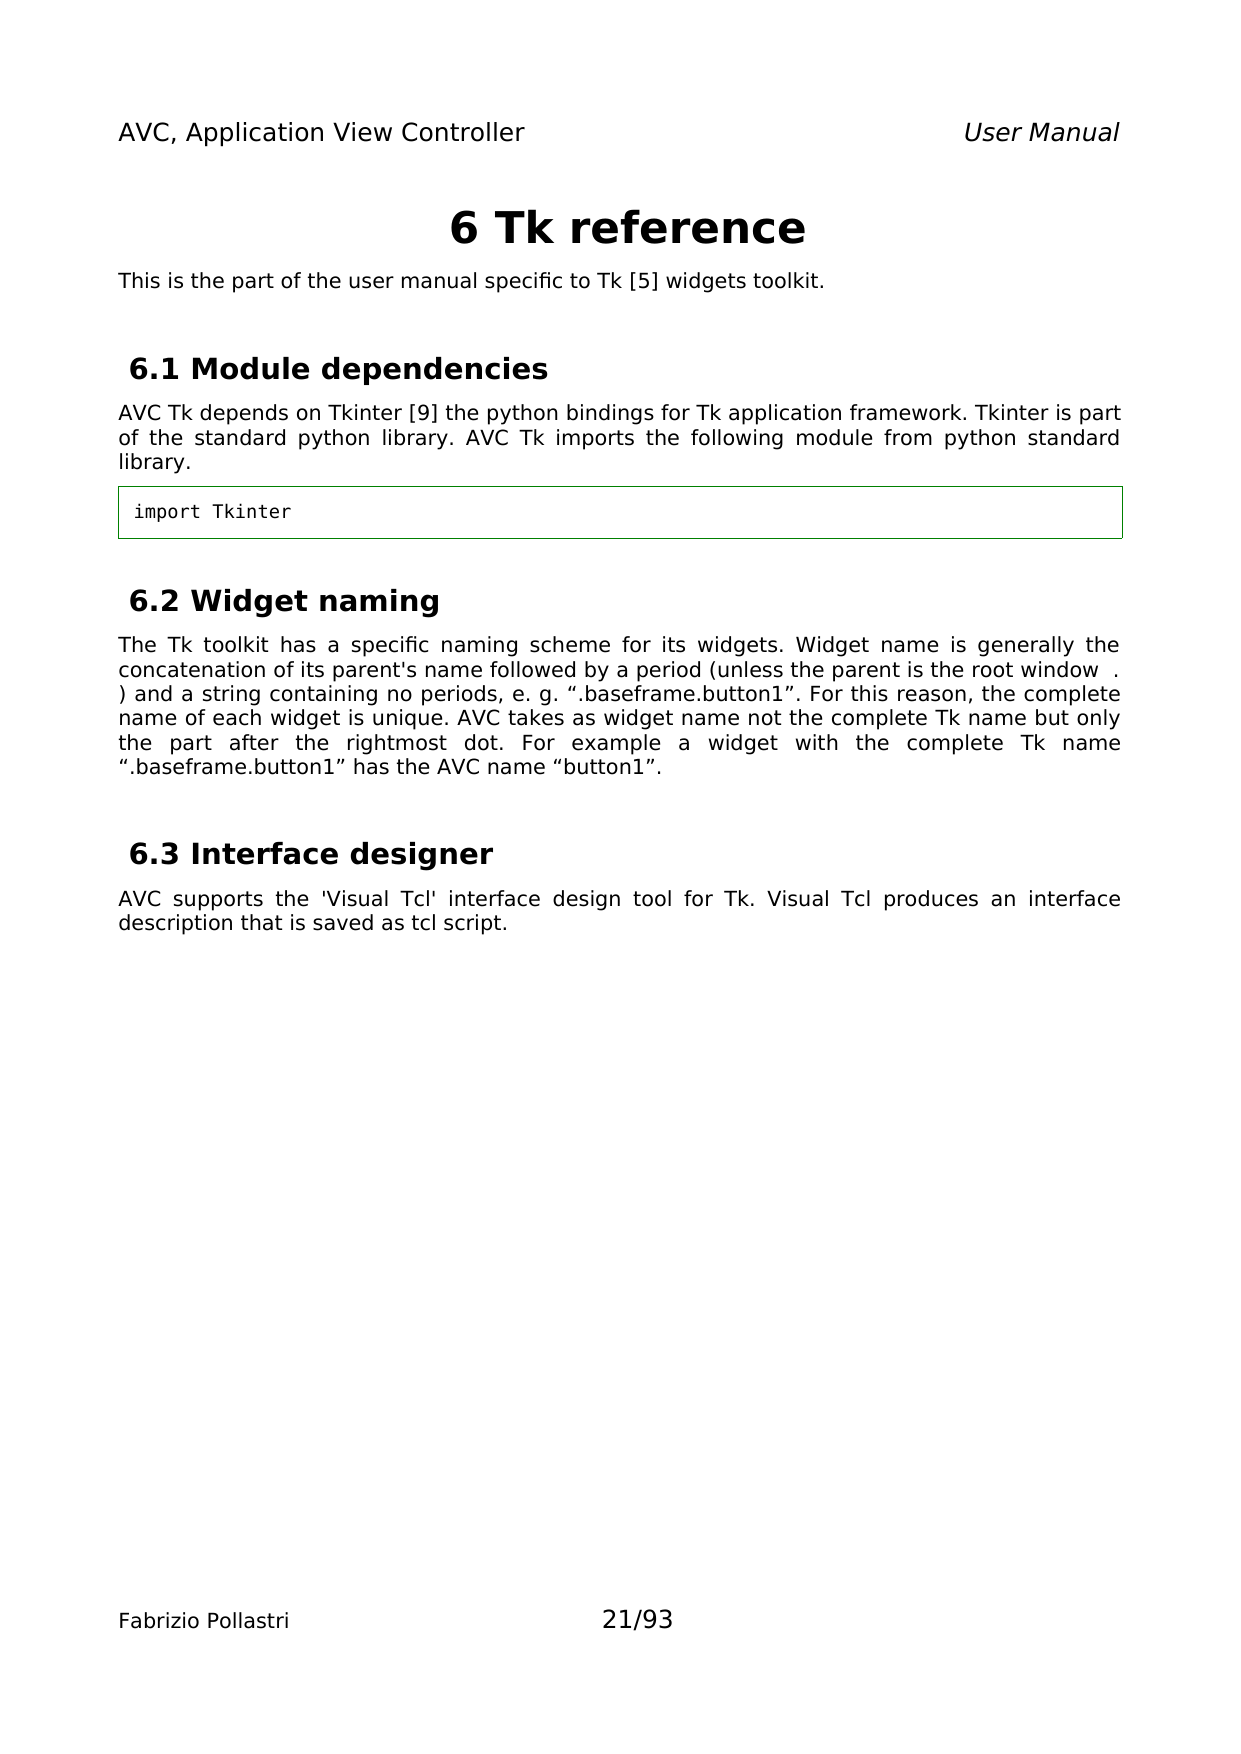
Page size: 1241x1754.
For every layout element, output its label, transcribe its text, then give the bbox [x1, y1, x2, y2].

text This is the part of the user manual specific to Tk [5] widgets toolkit. [118, 269, 1122, 294]
subtitle Module dependencies [118, 352, 1122, 386]
text import Tkinter [119, 487, 1122, 538]
subtitle Widget naming [118, 584, 1122, 618]
text The Tk toolkit has a specific naming scheme for its widgets. Widget name is generally the concatenation of its parent's name followed by a period (unless the parent is the root window . ) and a string containing no periods, e. g. “.baseframe.button1”. For this reason, the complete name of each widget is unique. AVC takes as widget name not the complete Tk name but only the part after the rightmost dot. For example a widget with the complete Tk name “.baseframe.button1” has the AVC name “button1”. [118, 633, 1122, 779]
subtitle Tk reference [118, 203, 1122, 254]
text AVC Tk depends on Tkinter [9] the python bindings for Tk application framework. Tkinter is part of the standard python library. AVC Tk imports the following module from python standard library. [118, 401, 1122, 474]
subtitle Interface designer [118, 838, 1122, 872]
text AVC supports the 'Visual Tcl' interface design tool for Tk. Visual Tcl produces an interface description that is saved as tcl script. [118, 887, 1122, 935]
